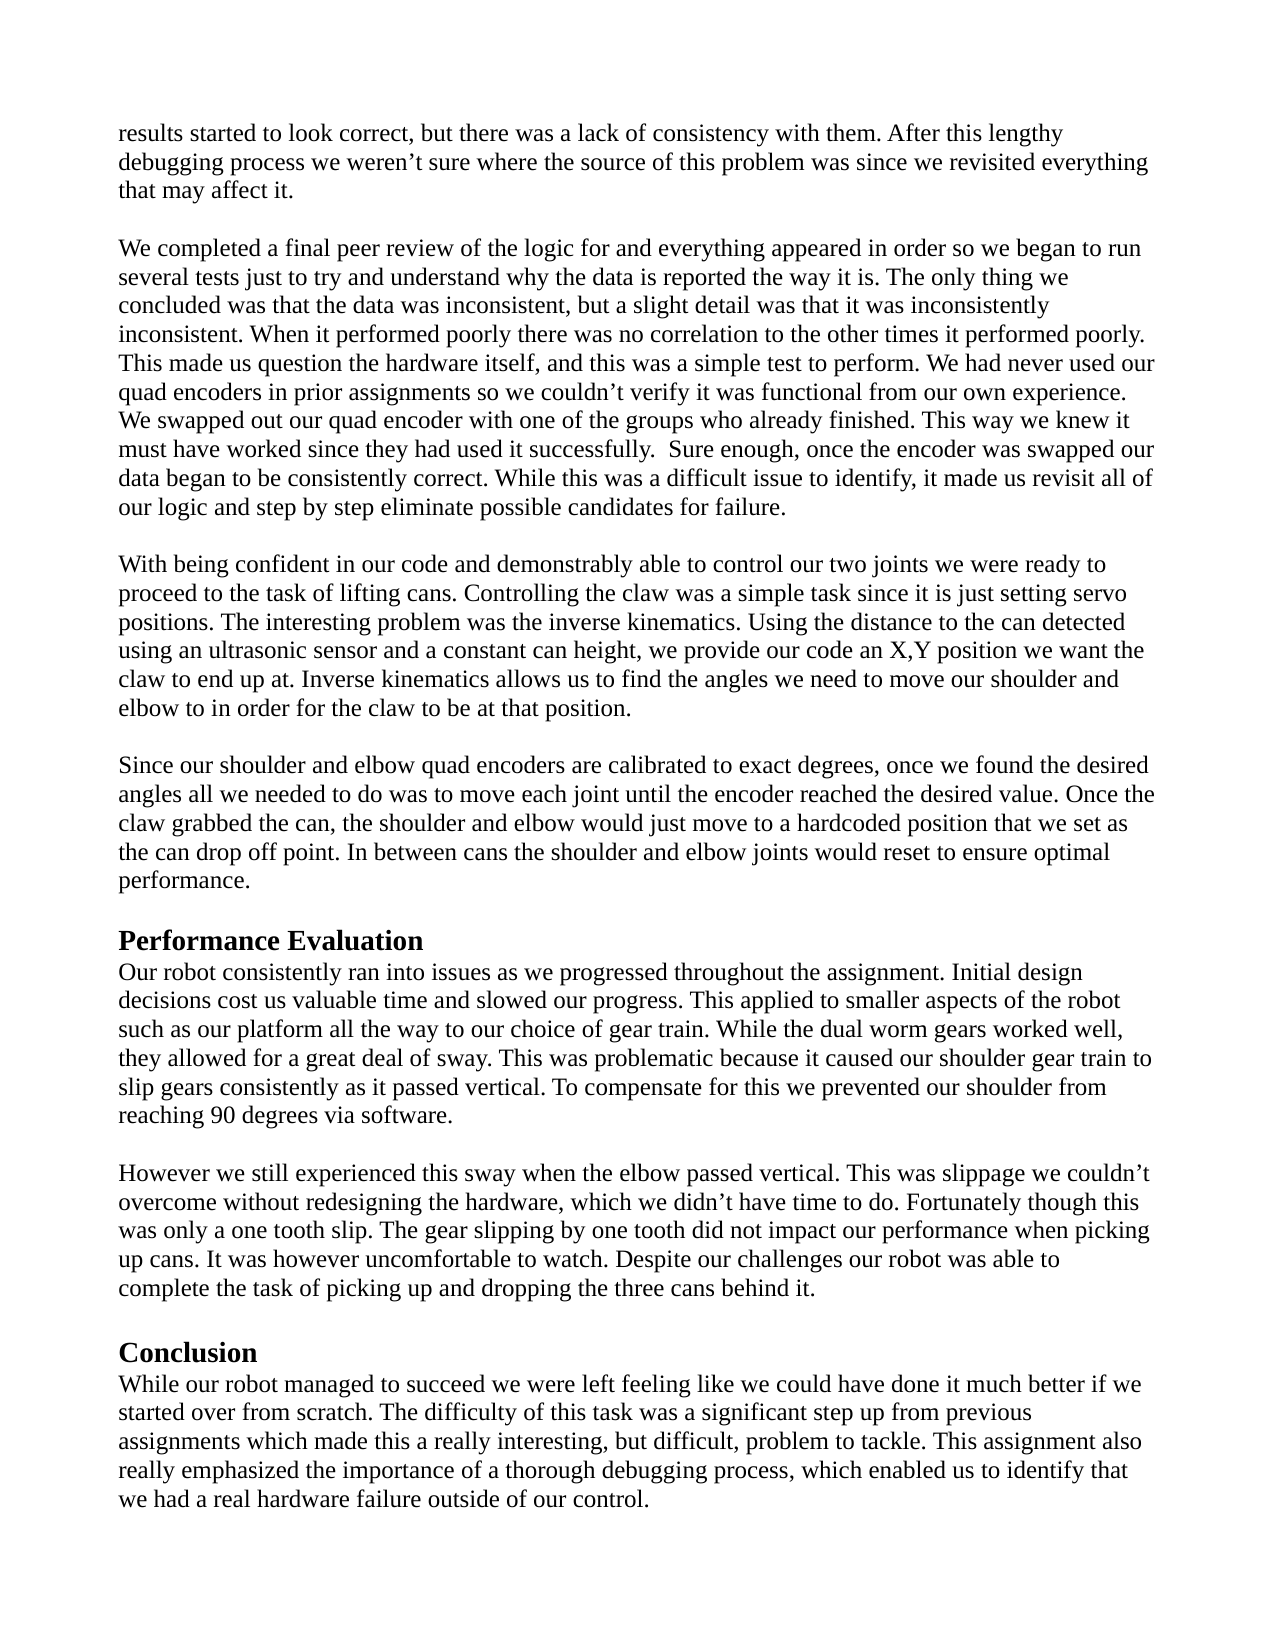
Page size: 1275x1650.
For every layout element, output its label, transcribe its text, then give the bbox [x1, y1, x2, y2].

text We completed a final peer review of the logic for and everything appeared in order so we began to run several tests just to try and understand why the data is reported the way it is. The only thing we concluded was that the data was inconsistent, but a slight detail was that it was inconsistently inconsistent. When it performed poorly there was no correlation to the other times it performed poorly. This made us question the hardware itself, and this was a simple test to perform. We had never used our quad encoders in prior assignments so we couldn’t verify it was functional from our own experience. We swapped out our quad encoder with one of the groups who already finished. This way we knew it must have worked since they had used it successfully. Sure enough, once the encoder was swapped our data began to be consistently correct. While this was a difficult issue to identify, it made us revisit all of our logic and step by step eliminate possible candidates for failure. [118, 233, 1157, 521]
text Performance Evaluation [118, 923, 1157, 957]
text Since our shoulder and elbow quad encoders are calibrated to exact degrees, once we found the desired angles all we needed to do was to move each joint until the encoder reached the desired value. Once the claw grabbed the can, the shoulder and elbow would just move to a hardcoded position that we set as the can drop off point. In between cans the shoulder and elbow joints would reset to ensure optimal performance. [118, 751, 1157, 894]
text results started to look correct, but there was a lack of consistency with them. After this lengthy debugging process we weren’t sure where the source of this problem was since we revisited everything that may affect it. [118, 118, 1157, 204]
text However we still experienced this sway when the elbow passed vertical. This was slippage we couldn’t overcome without redesigning the hardware, which we didn’t have time to do. Fortunately though this was only a one tooth slip. The gear slipping by one tooth did not impact our performance when picking up cans. It was however uncomfortable to watch. Despite our challenges our robot was able to complete the task of picking up and dropping the three cans behind it. [118, 1158, 1157, 1302]
text Our robot consistently ran into issues as we progressed throughout the assignment. Initial design decisions cost us valuable time and slowed our progress. This applied to smaller aspects of the robot such as our platform all the way to our choice of gear train. While the dual worm gears worked well, they allowed for a great deal of sway. This was problematic because it caused our shoulder gear train to slip gears consistently as it passed vertical. To compensate for this we prevented our shoulder from reaching 90 degrees via software. [118, 957, 1157, 1129]
text With being confident in our code and demonstrably able to control our two joints we were ready to proceed to the task of lifting cans. Controlling the claw was a simple task since it is just setting servo positions. The interesting problem was the inverse kinematics. Using the distance to the can detected using an ultrasonic sensor and a constant can height, we provide our code an X,Y position we want the claw to end up at. Inverse kinematics allows us to find the angles we need to move our shoulder and elbow to in order for the claw to be at that position. [118, 549, 1157, 722]
text Conclusion [118, 1335, 1157, 1369]
text While our robot managed to succeed we were left feeling like we could have done it much better if we started over from scratch. The difficulty of this task was a significant step up from previous assignments which made this a really interesting, but difficult, problem to tackle. This assignment also really emphasized the importance of a thorough debugging process, which enabled us to identify that we had a real hardware failure outside of our control. [118, 1369, 1157, 1512]
